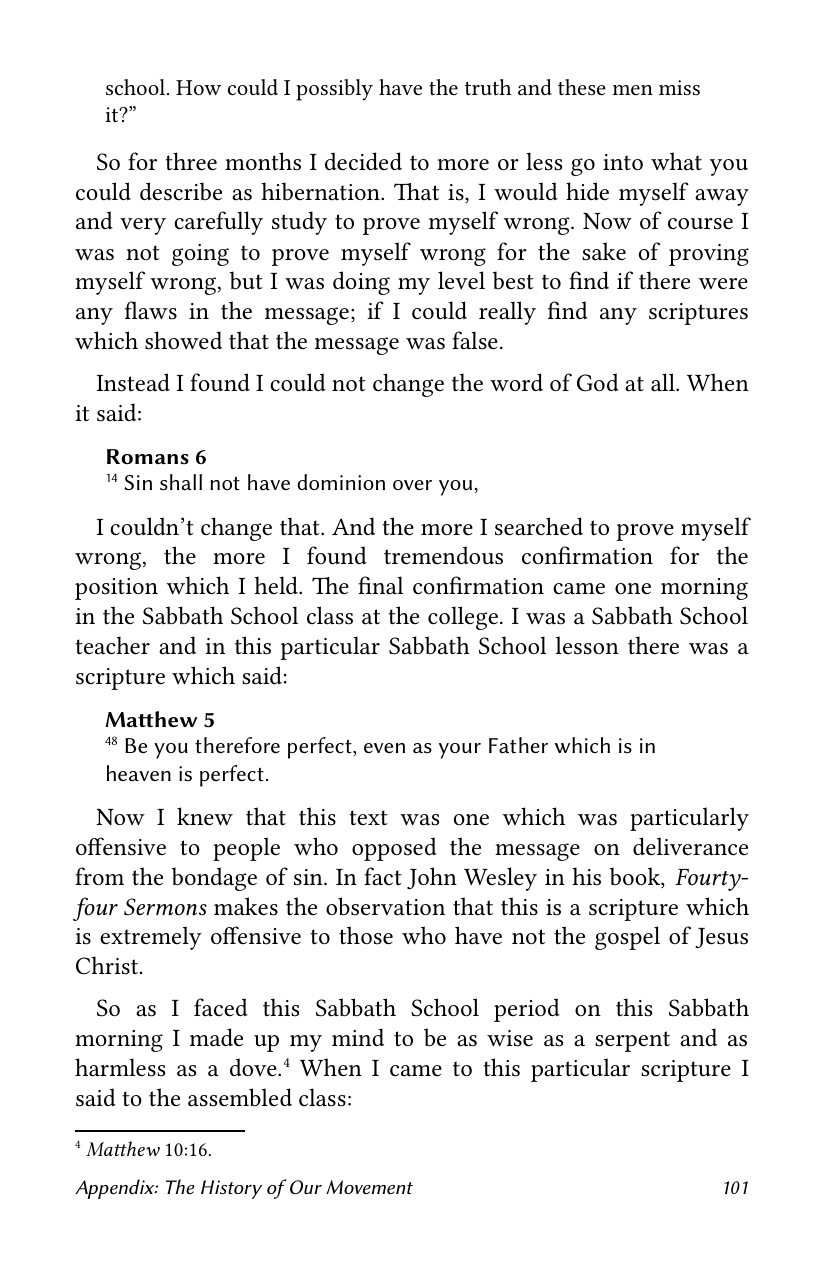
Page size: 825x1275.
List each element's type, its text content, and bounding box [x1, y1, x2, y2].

text So for three months I decided to more or less go into what you could describe as hibernation. That is, I would hide myself away and very carefully study to prove myself wrong. Now of course I was not going to prove myself wrong for the sake of proving myself wrong, but I was doing my level best to find if there were any flaws in the message; if I could really find any scriptures which showed that the message was false. [75, 148, 750, 356]
text school. How could I possibly have the truth and these men miss it?” [105, 75, 720, 128]
text Now I knew that this text was one which was particularly offensive to people who opposed the message on deliverance from the bondage of sin. In fact John Wesley in his book, Fourty-four Sermons makes the observation that this is a scripture which is extremely offensive to those who have not the gospel of Jesus Christ. [75, 803, 750, 981]
text Instead I found I could not change the word of God at all. When it said: [75, 369, 750, 428]
text Romans 6 [105, 444, 750, 470]
text Matthew 10:16. [75, 1137, 750, 1161]
text I couldn’t change that. And the more I searched to prove myself wrong, the more I found tremendous confirmation for the position which I held. The final confirmation came one morning in the Sabbath School class at the college. I was a Sabbath School teacher and in this particular Sabbath School lesson there was a scripture which said: [75, 512, 750, 691]
text Matthew 5 [105, 707, 750, 733]
text So as I faced this Sabbath School period on this Sabbath morning I made up my mind to be as wise as a serpent and as harmless as a dove. When I came to this particular scripture I said to the assembled class: [75, 994, 750, 1112]
text 48 Be you therefore perfect, even as your Father which is in heaven is perfect. [105, 733, 720, 787]
text 14 Sin shall not have dominion over you, [105, 470, 720, 496]
